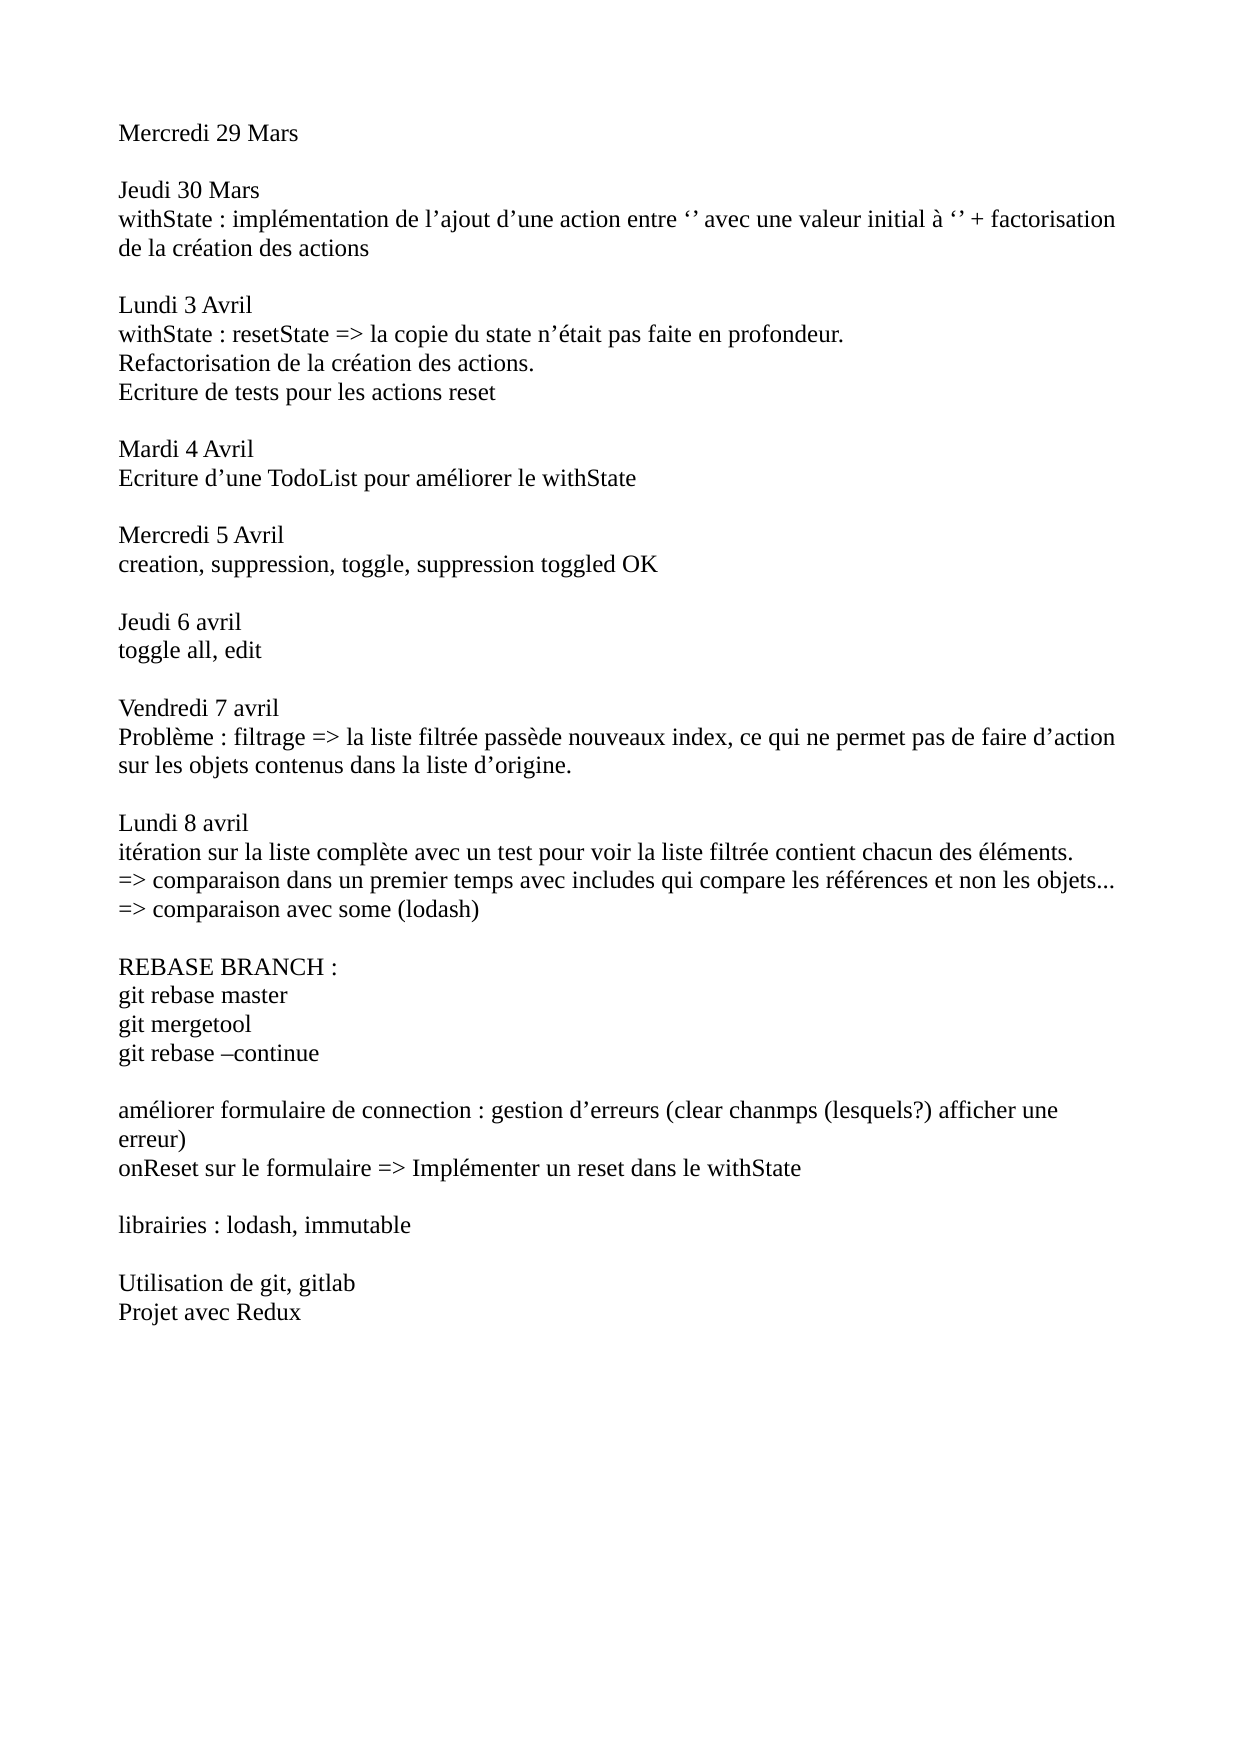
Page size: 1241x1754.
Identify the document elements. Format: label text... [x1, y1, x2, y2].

text Lundi 8 avril [118, 808, 1122, 837]
text git rebase –continue [118, 1038, 1122, 1067]
text onReset sur le formulaire => Implémenter un reset dans le withState [118, 1153, 1122, 1182]
text améliorer formulaire de connection : gestion d’erreurs (clear chanmps (lesquels?) afficher une erreur) [118, 1096, 1122, 1153]
text creation, suppression, toggle, suppression toggled OK [118, 549, 1122, 578]
text Problème : filtrage => la liste filtrée passède nouveaux index, ce qui ne permet pas de faire d’action sur les objets contenus dans la liste d’origine. [118, 722, 1122, 779]
text Mardi 4 Avril [118, 434, 1122, 463]
text withState : resetState => la copie du state n’était pas faite en profondeur. [118, 319, 1122, 348]
text Mercredi 29 Mars [118, 118, 1122, 147]
text Refactorisation de la création des actions. [118, 348, 1122, 377]
text Jeudi 30 Mars [118, 176, 1122, 204]
text Projet avec Redux [118, 1297, 1122, 1326]
text => comparaison avec some (lodash) [118, 894, 1122, 923]
text Jeudi 6 avril [118, 607, 1122, 636]
text => comparaison dans un premier temps avec includes qui compare les références et non les objets... [118, 866, 1122, 894]
text REBASE BRANCH : [118, 952, 1122, 981]
text itération sur la liste complète avec un test pour voir la liste filtrée contient chacun des éléments. [118, 837, 1122, 866]
text toggle all, edit [118, 636, 1122, 664]
text Ecriture de tests pour les actions reset [118, 377, 1122, 406]
text withState : implémentation de l’ajout d’une action entre ‘’ avec une valeur initial à ‘’ + factorisation de la création des actions [118, 204, 1122, 262]
text Lundi 3 Avril [118, 291, 1122, 319]
text Ecriture d’une TodoList pour améliorer le withState [118, 463, 1122, 492]
text librairies : lodash, immutable [118, 1211, 1122, 1239]
text Mercredi 5 Avril [118, 521, 1122, 549]
text git mergetool [118, 1009, 1122, 1038]
text Vendredi 7 avril [118, 693, 1122, 722]
text Utilisation de git, gitlab [118, 1268, 1122, 1297]
text git rebase master [118, 981, 1122, 1009]
